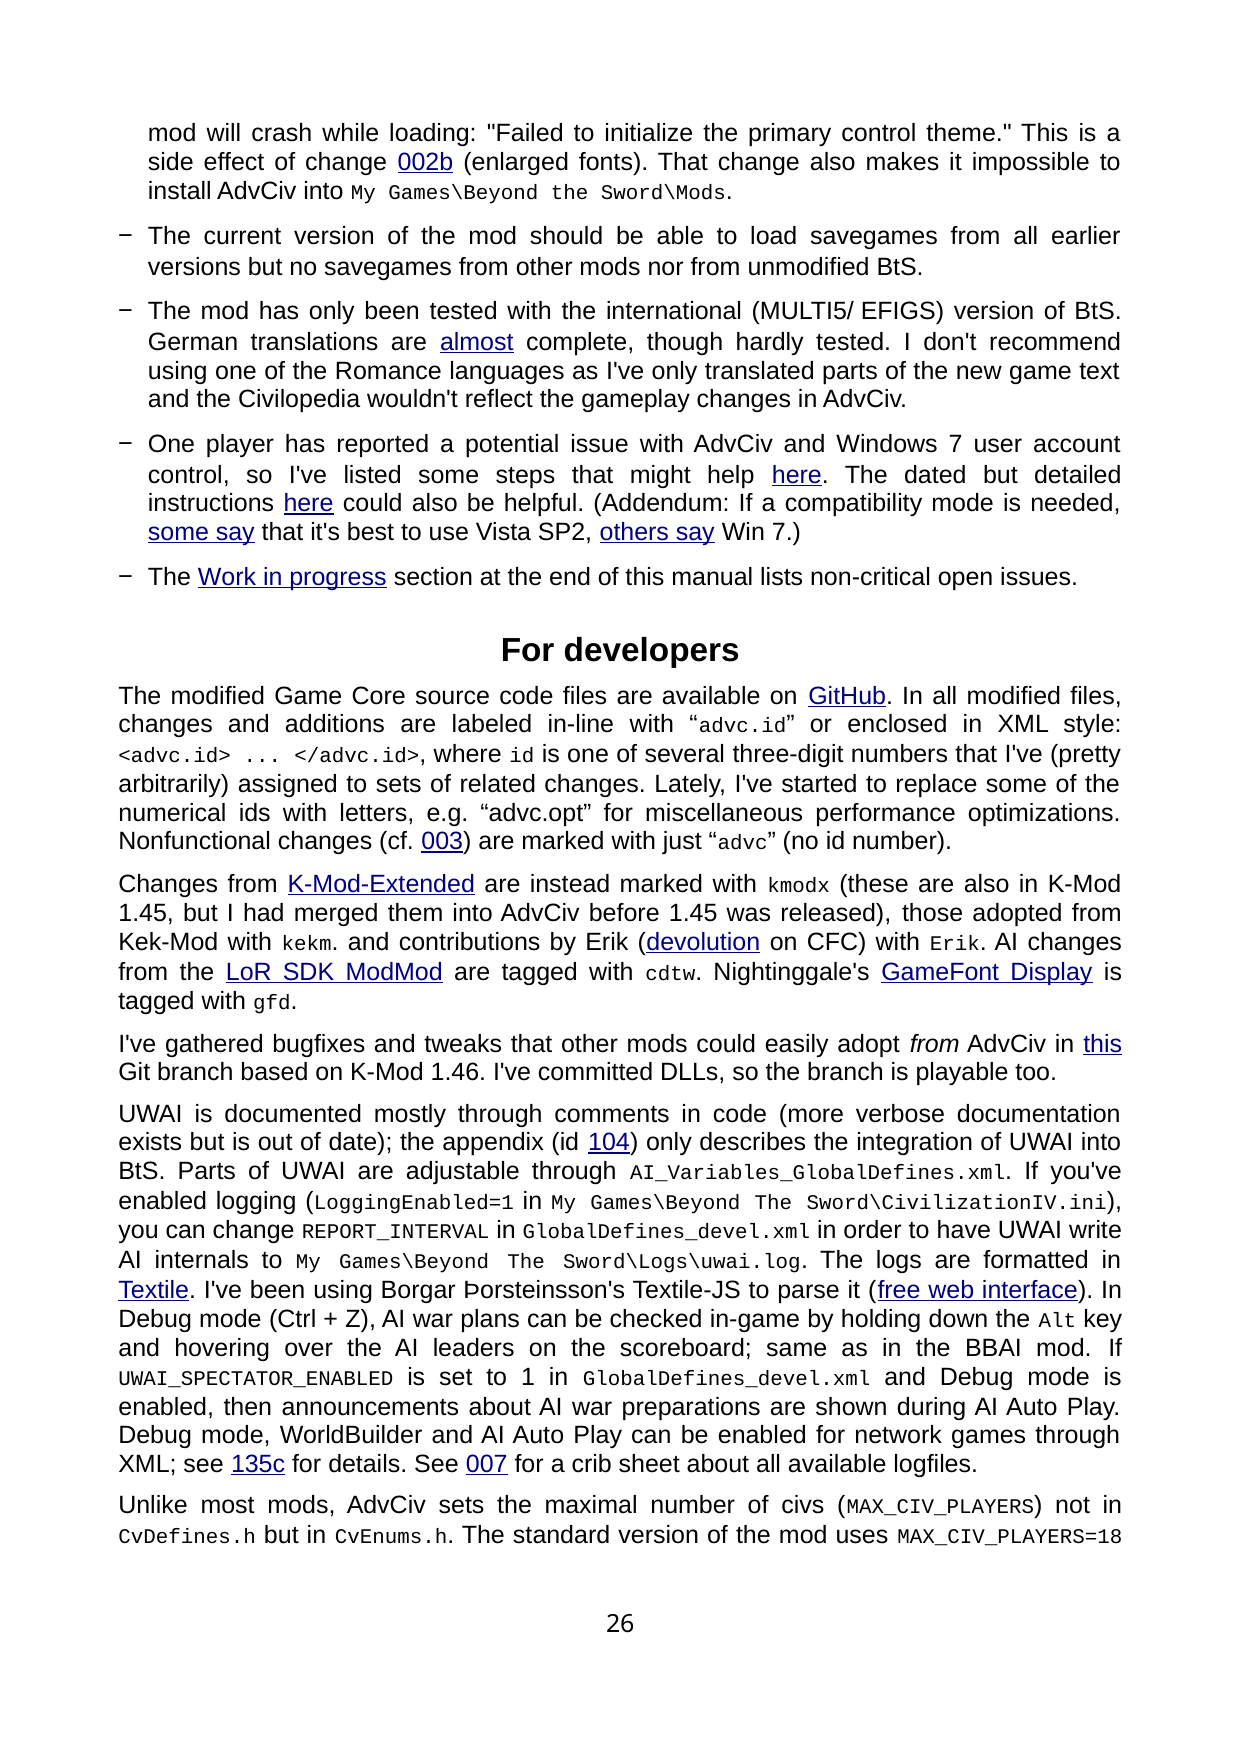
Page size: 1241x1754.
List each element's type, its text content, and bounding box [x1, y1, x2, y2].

list One player has reported a potential issue with AdvCiv and Windows 7 user account control, so I've listed some steps that might help here. The dated but detailed instructions here could also be helpful. (Addendum: If a compatibility mode is needed, some say that it's best to use Vista SP2, others say Win 7.) [118, 426, 1122, 546]
subtitle For developers [118, 630, 1122, 668]
text Changes from K-Mod-Extended are instead marked with kmodx (these are also in K-Mod 1.45, but I had merged them into AdvCiv before 1.45 was released), those adopted from Kek-Mod with kekm. and contributions by Erik (devolution on CFC) with Erik. AI changes from the LoR SDK ModMod are tagged with cdtw. Nightinggale's GameFont Display is tagged with gfd. [118, 868, 1122, 1016]
list The mod has only been tested with the international (MULTI5/ EFIGS) version of BtS. German translations are almost complete, though hardly tested. I don't recommend using one of the Romance languages as I've only translated parts of the new game text and the Civilopedia wouldn't reflect the gameplay changes in AdvCiv. [118, 293, 1122, 413]
text Unlike most mods, AdvCiv sets the maximal number of civs (MAX_CIV_PLAYERS) not in CvDefines.h but in CvEnums.h. The standard version of the mod uses MAX_CIV_PLAYERS=18 [118, 1490, 1122, 1550]
text I've gathered bugfixes and tweaks that other mods could easily adopt from AdvCiv in this Git branch based on K-Mod 1.46. I've committed DLLs, so the branch is playable too. [118, 1028, 1122, 1086]
text UWAI is documented mostly through comments in code (more verbose documentation exists but is out of date); the appendix (id 104) only describes the integration of UWAI into BtS. Parts of UWAI are adjustable through AI_Variables_GlobalDefines.xml. If you've enabled logging (LoggingEnabled=1 in My Games\Beyond The Sword\CivilizationIV.ini), you can change REPORT_INTERVAL in GlobalDefines_devel.xml in order to have UWAI write AI internals to My Games\Beyond The Sword\Logs\uwai.log. The logs are formatted in Textile. I've been using Borgar Þorsteinsson's Textile-JS to parse it (free web interface). In Debug mode (Ctrl + Z), AI war plans can be checked in-game by holding down the Alt key and hovering over the AI leaders on the scoreboard; same as in the BBAI mod. If UWAI_SPECTATOR_ENABLED is set to 1 in GlobalDefines_devel.xml and Debug mode is enabled, then announcements about AI war preparations are shown during AI Auto Play. Debug mode, WorldBuilder and AI Auto Play can be enabled for network games through XML; see 135c for details. See 007 for a crib sheet about all available logfiles. [118, 1098, 1122, 1478]
list The Work in progress section at the end of this manual lists non-critical open issues. [118, 558, 1122, 592]
text The modified Game Core source code files are available on GitHub. In all modified files, changes and additions are labeled in-line with “advc.id” or enclosed in XML style: <advc.id> ... </advc.id>, where id is one of several three-digit numbers that I've (pretty arbitrarily) assigned to sets of related changes. Lately, I've started to replace some of the numerical ids with letters, e.g. “advc.opt” for miscellaneous performance optimizations. Nonfunctional changes (cf. 003) are marked with just “advc” (no id number). [118, 681, 1122, 856]
list mod will crash while loading: "Failed to initialize the primary control theme." This is a side effect of change 002b (enlarged fonts). That change also makes it impossible to install AdvCiv into My Games\Beyond the Sword\Mods. [118, 118, 1122, 205]
list The current version of the mod should be able to load savegames from all earlier versions but no savegames from other mods nor from unmodified BtS. [118, 218, 1122, 281]
